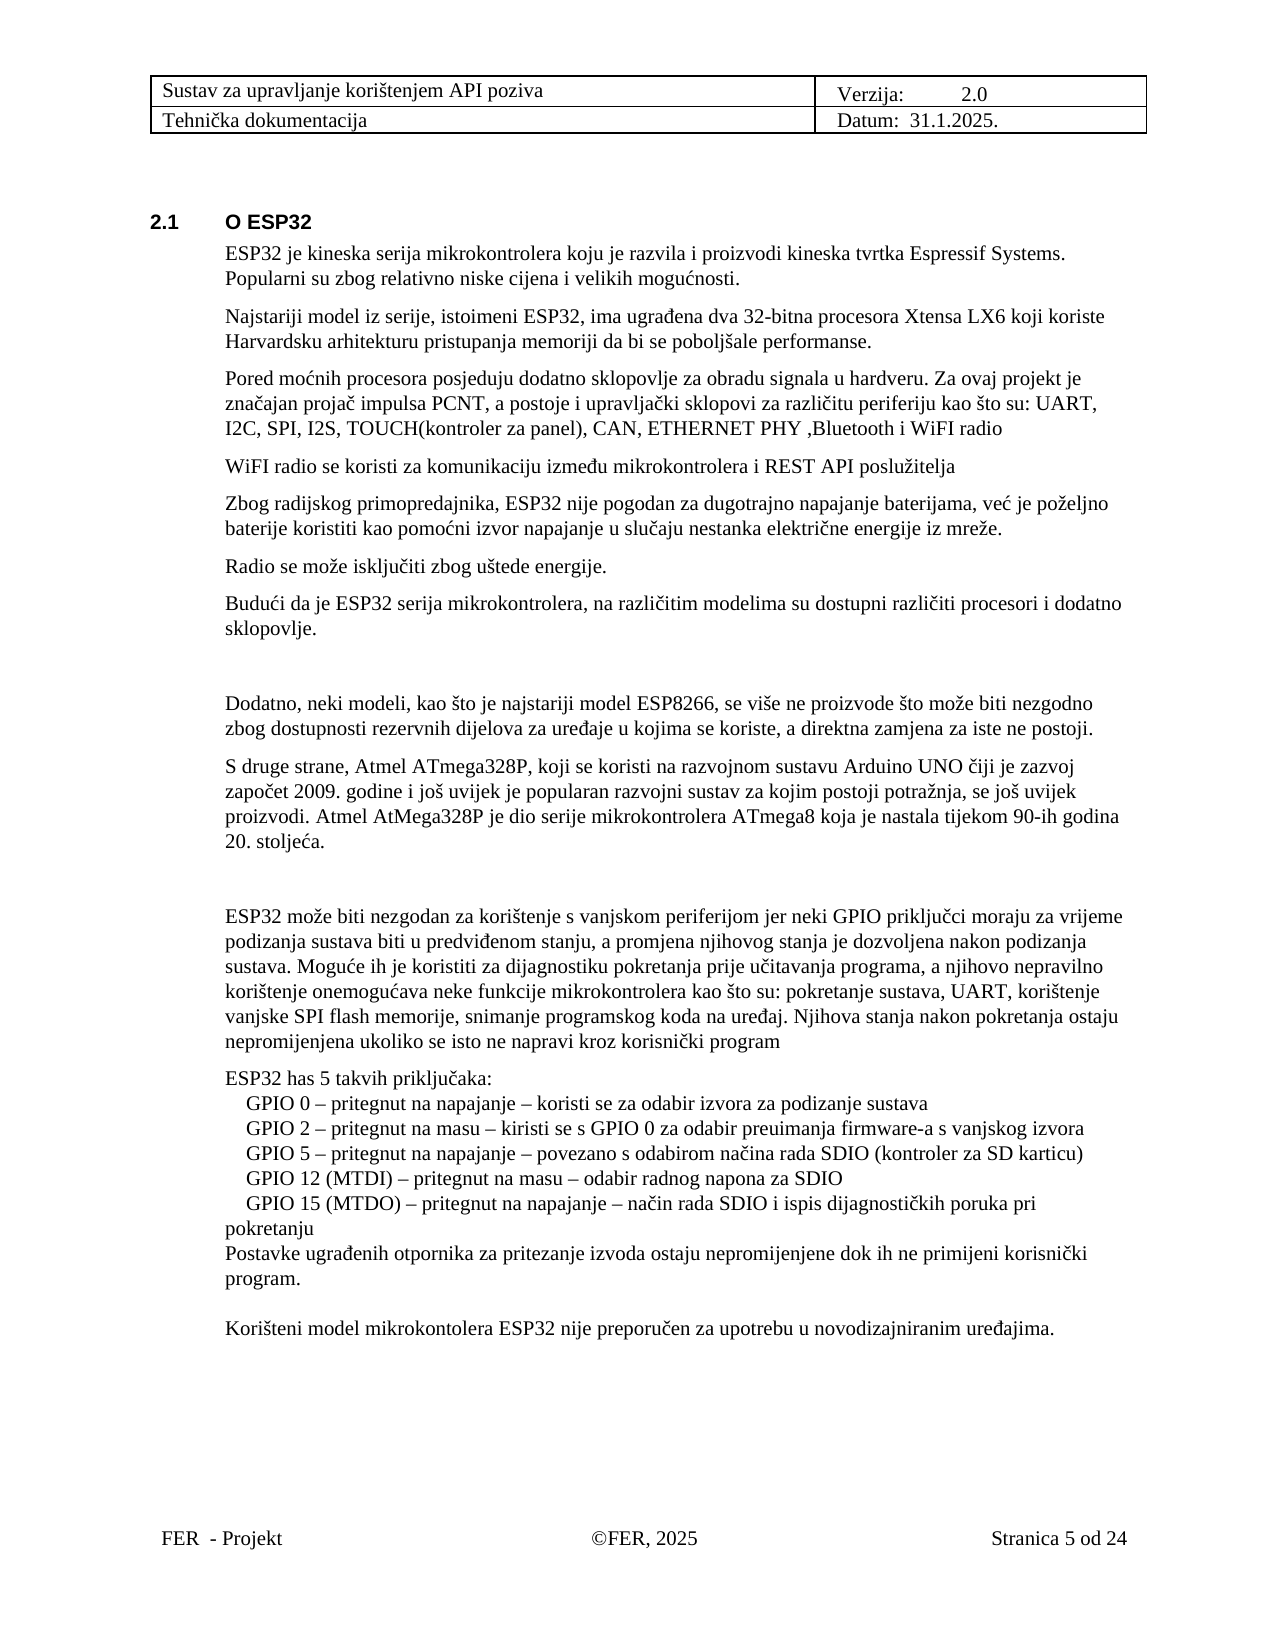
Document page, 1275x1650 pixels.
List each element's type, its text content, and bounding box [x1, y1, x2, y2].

text Korišteni model mikrokontolera ESP32 nije preporučen za upotrebu u novodizajniranim uređajima. [225, 1315, 1125, 1340]
text ESP32 has 5 takvih priključaka: [225, 1065, 1125, 1090]
text WiFI radio se koristi za komunikaciju između mikrokontrolera i REST API poslužitelja [225, 453, 1125, 478]
text GPIO 15 (MTDO) – pritegnut na napajanje – način rada SDIO i ispis dijagnostičkih poruka pri pokretanju [225, 1190, 1125, 1240]
text Budući da je ESP32 serija mikrokontrolera, na različitim modelima su dostupni različiti procesori i dodatno sklopovlje. [225, 590, 1125, 640]
text Pored moćnih procesora posjeduju dodatno sklopovlje za obradu signala u hardveru. Za ovaj projekt je značajan projač impulsa PCNT, a postoje i upravljački sklopovi za različitu periferiju kao što su: UART, I2C, SPI, I2S, TOUCH(kontroler za panel), CAN, ETHERNET PHY ,Bluetooth i WiFI radio [225, 365, 1125, 440]
text ESP32 je kineska serija mikrokontrolera koju je razvila i proizvodi kineska tvrtka Espressif Systems. Popularni su zbog relativno niske cijena i velikih mogućnosti. [225, 240, 1125, 290]
text GPIO 0 – pritegnut na napajanje – koristi se za odabir izvora za podizanje sustava [225, 1090, 1125, 1115]
text ESP32 može biti nezgodan za korištenje s vanjskom periferijom jer neki GPIO priključci moraju za vrijeme podizanja sustava biti u predviđenom stanju, a promjena njihovog stanja je dozvoljena nakon podizanja sustava. Moguće ih je koristiti za dijagnostiku pokretanja prije učitavanja programa, a njihovo nepravilno korištenje onemogućava neke funkcije mikrokontrolera kao što su: pokretanje sustava, UART, korištenje vanjske SPI flash memorije, snimanje programskog koda na uređaj. Njihova stanja nakon pokretanja ostaju nepromijenjena ukoliko se isto ne napravi kroz korisnički program [225, 903, 1125, 1053]
text GPIO 5 – pritegnut na napajanje – povezano s odabirom načina rada SDIO (kontroler za SD karticu) [225, 1140, 1125, 1165]
text GPIO 2 – pritegnut na masu – kiristi se s GPIO 0 za odabir preuimanja firmware-a s vanjskog izvora [225, 1115, 1125, 1140]
text Najstariji model iz serije, istoimeni ESP32, ima ugrađena dva 32-bitna procesora Xtensa LX6 koji koriste Harvardsku arhitekturu pristupanja memoriji da bi se poboljšale performanse. [225, 303, 1125, 353]
subtitle O ESP32 [150, 209, 1125, 234]
text GPIO 12 (MTDI) – pritegnut na masu – odabir radnog napona za SDIO [225, 1165, 1125, 1190]
text Dodatno, neki modeli, kao što je najstariji model ESP8266, se više ne proizvode što može biti nezgodno zbog dostupnosti rezervnih dijelova za uređaje u kojima se koriste, a direktna zamjena za iste ne postoji. [225, 690, 1125, 740]
text Zbog radijskog primopredajnika, ESP32 nije pogodan za dugotrajno napajanje baterijama, već je poželjno baterije koristiti kao pomoćni izvor napajanje u slučaju nestanka električne energije iz mreže. [225, 490, 1125, 540]
text Radio se može isključiti zbog uštede energije. [225, 553, 1125, 578]
text S druge strane, Atmel ATmega328P, koji se koristi na razvojnom sustavu Arduino UNO čiji je zazvoj započet 2009. godine i još uvijek je popularan razvojni sustav za kojim postoji potražnja, se još uvijek proizvodi. Atmel AtMega328P je dio serije mikrokontrolera ATmega8 koja je nastala tijekom 90-ih godina 20. stoljeća. [225, 753, 1125, 853]
text Postavke ugrađenih otpornika za pritezanje izvoda ostaju nepromijenjene dok ih ne primijeni korisnički program. [225, 1240, 1125, 1290]
